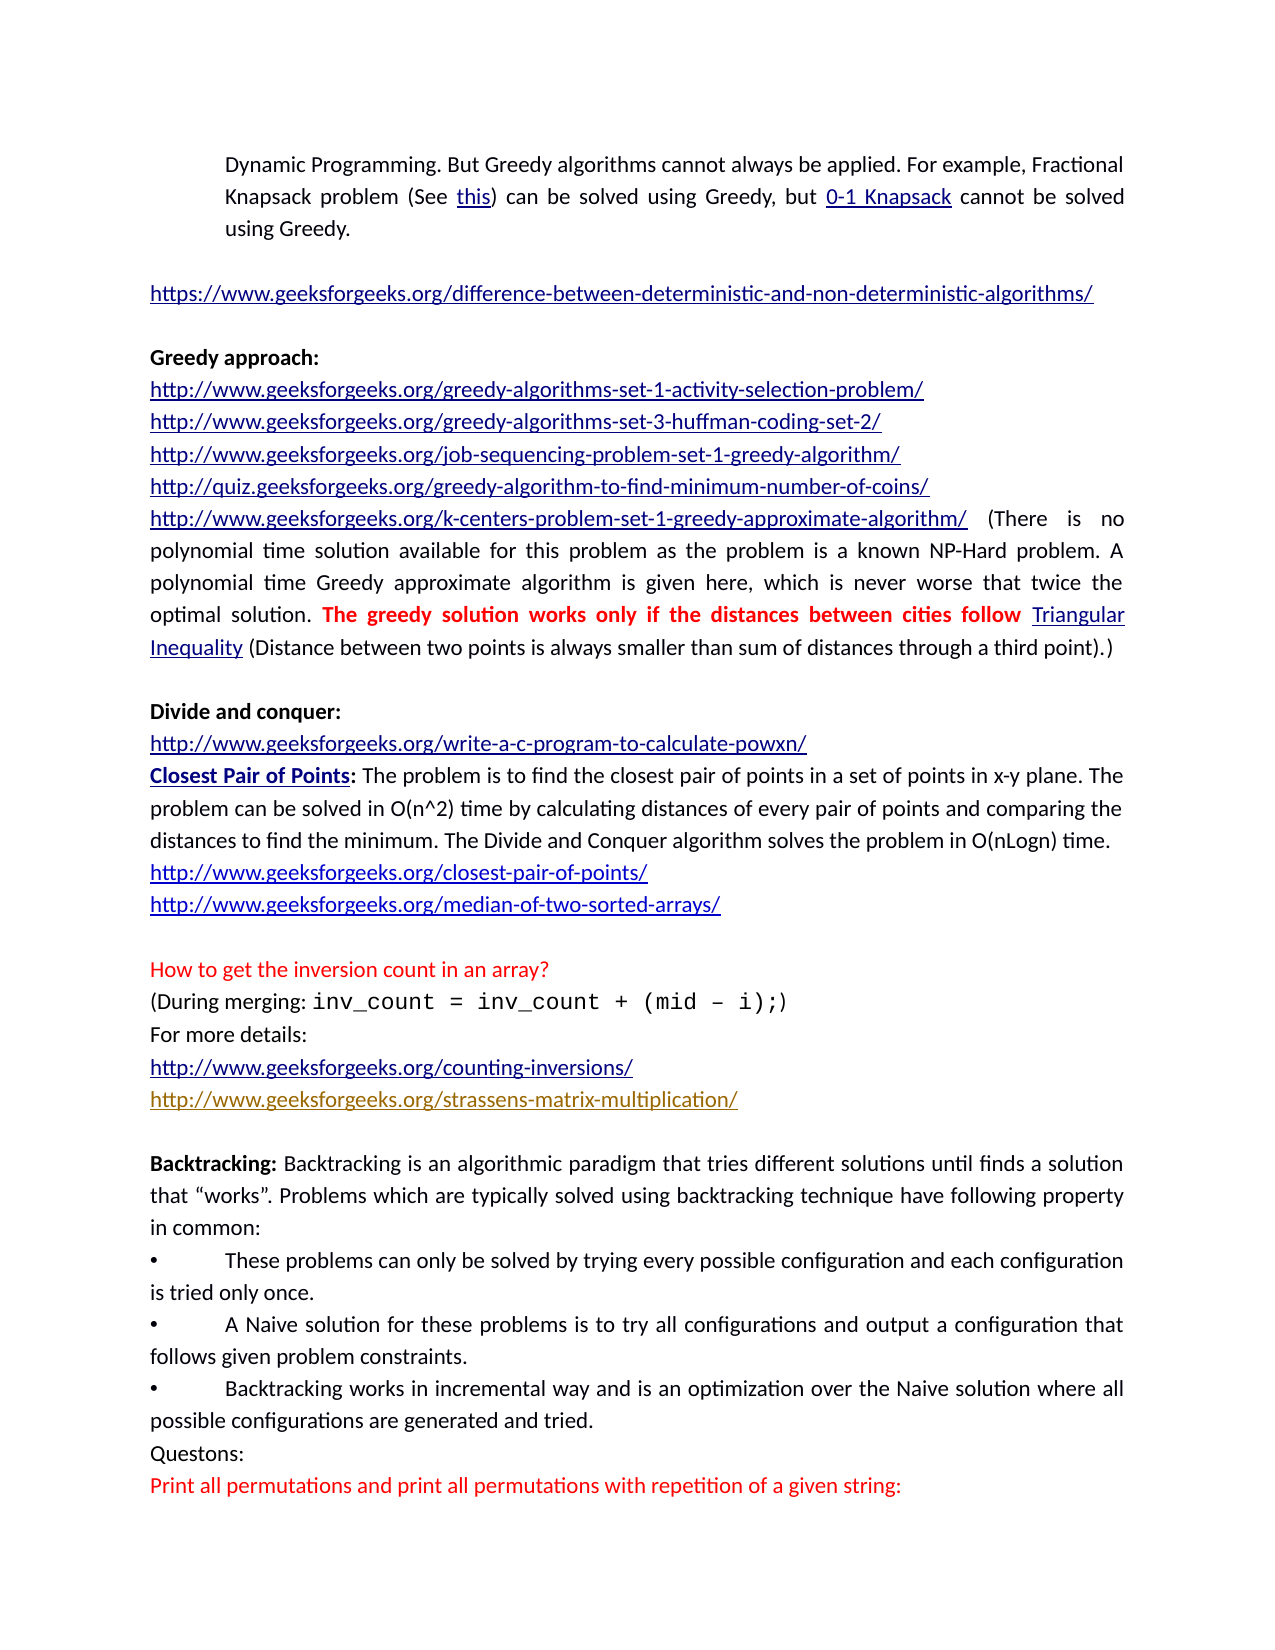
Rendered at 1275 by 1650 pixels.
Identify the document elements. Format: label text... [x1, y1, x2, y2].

list http://www.geeksforgeeks.org/k-centers-problem-set-1-greedy-approximate-algorithm/ (There is no polynomial time solution available for this problem as the problem is a known NP-Hard problem. A polynomial time Greedy approximate algorithm is given here, which is never worse that twice the optimal solution. The greedy solution works only if the distances between cities follow Triangular Inequality (Distance between two points is always smaller than sum of distances through a third point).) [150, 504, 1125, 661]
list Greedy approach: [150, 343, 1125, 371]
list http://www.geeksforgeeks.org/greedy-algorithms-set-1-activity-selection-problem/ [150, 375, 1125, 403]
list Backtracking works in incremental way and is an optimization over the Naive solution where all possible configurations are generated and tried. [150, 1374, 1125, 1435]
list Closest Pair of Points: The problem is to find the closest pair of points in a set of points in x-y plane. The problem can be solved in O(n^2) time by calculating distances of every pair of points and comparing the distances to find the minimum. The Divide and Conquer algorithm solves the problem in O(nLogn) time. [150, 762, 1125, 854]
list http://www.geeksforgeeks.org/counting-inversions/ [150, 1053, 1125, 1081]
list How to get the inversion count in an array? [150, 955, 1125, 983]
list http://www.geeksforgeeks.org/greedy-algorithms-set-3-huffman-coding-set-2/ [150, 407, 1125, 436]
list http://www.geeksforgeeks.org/median-of-two-sorted-arrays/ [150, 890, 1125, 918]
list For more details: [150, 1020, 1125, 1048]
list https://www.geeksforgeeks.org/difference-between-deterministic-and-non-deterministic-algorithms/ [150, 279, 1125, 307]
list http://www.geeksforgeeks.org/write-a-c-program-to-calculate-powxn/ [150, 729, 1125, 757]
list (During merging: inv_count = inv_count + (mid – i);) [150, 987, 1125, 1016]
list Divide and conquer: [150, 697, 1125, 725]
list These problems can only be solved by trying every possible configuration and each configuration is tried only once. [150, 1246, 1125, 1306]
list Dynamic Programming. But Greedy algorithms cannot always be applied. For example, Fractional Knapsack problem (See this) can be solved using Greedy, but 0-1 Knapsack cannot be solved using Greedy. [187, 150, 1125, 242]
list Print all permutations and print all permutations with repetition of a given string: [150, 1471, 1125, 1499]
list A Naive solution for these problems is to try all configurations and output a configuration that follows given problem constraints. [150, 1310, 1125, 1370]
list Questons: [150, 1439, 1125, 1467]
list http://www.geeksforgeeks.org/job-sequencing-problem-set-1-greedy-algorithm/ [150, 440, 1125, 468]
list http://www.geeksforgeeks.org/closest-pair-of-points/ [150, 858, 1125, 886]
list http://quiz.geeksforgeeks.org/greedy-algorithm-to-find-minimum-number-of-coins/ [150, 472, 1125, 500]
list http://www.geeksforgeeks.org/strassens-matrix-multiplication/ [150, 1085, 1125, 1113]
list Backtracking: Backtracking is an algorithmic paradigm that tries different solutions until finds a solution that “works”. Problems which are typically solved using backtracking technique have following property in common: [150, 1149, 1125, 1242]
